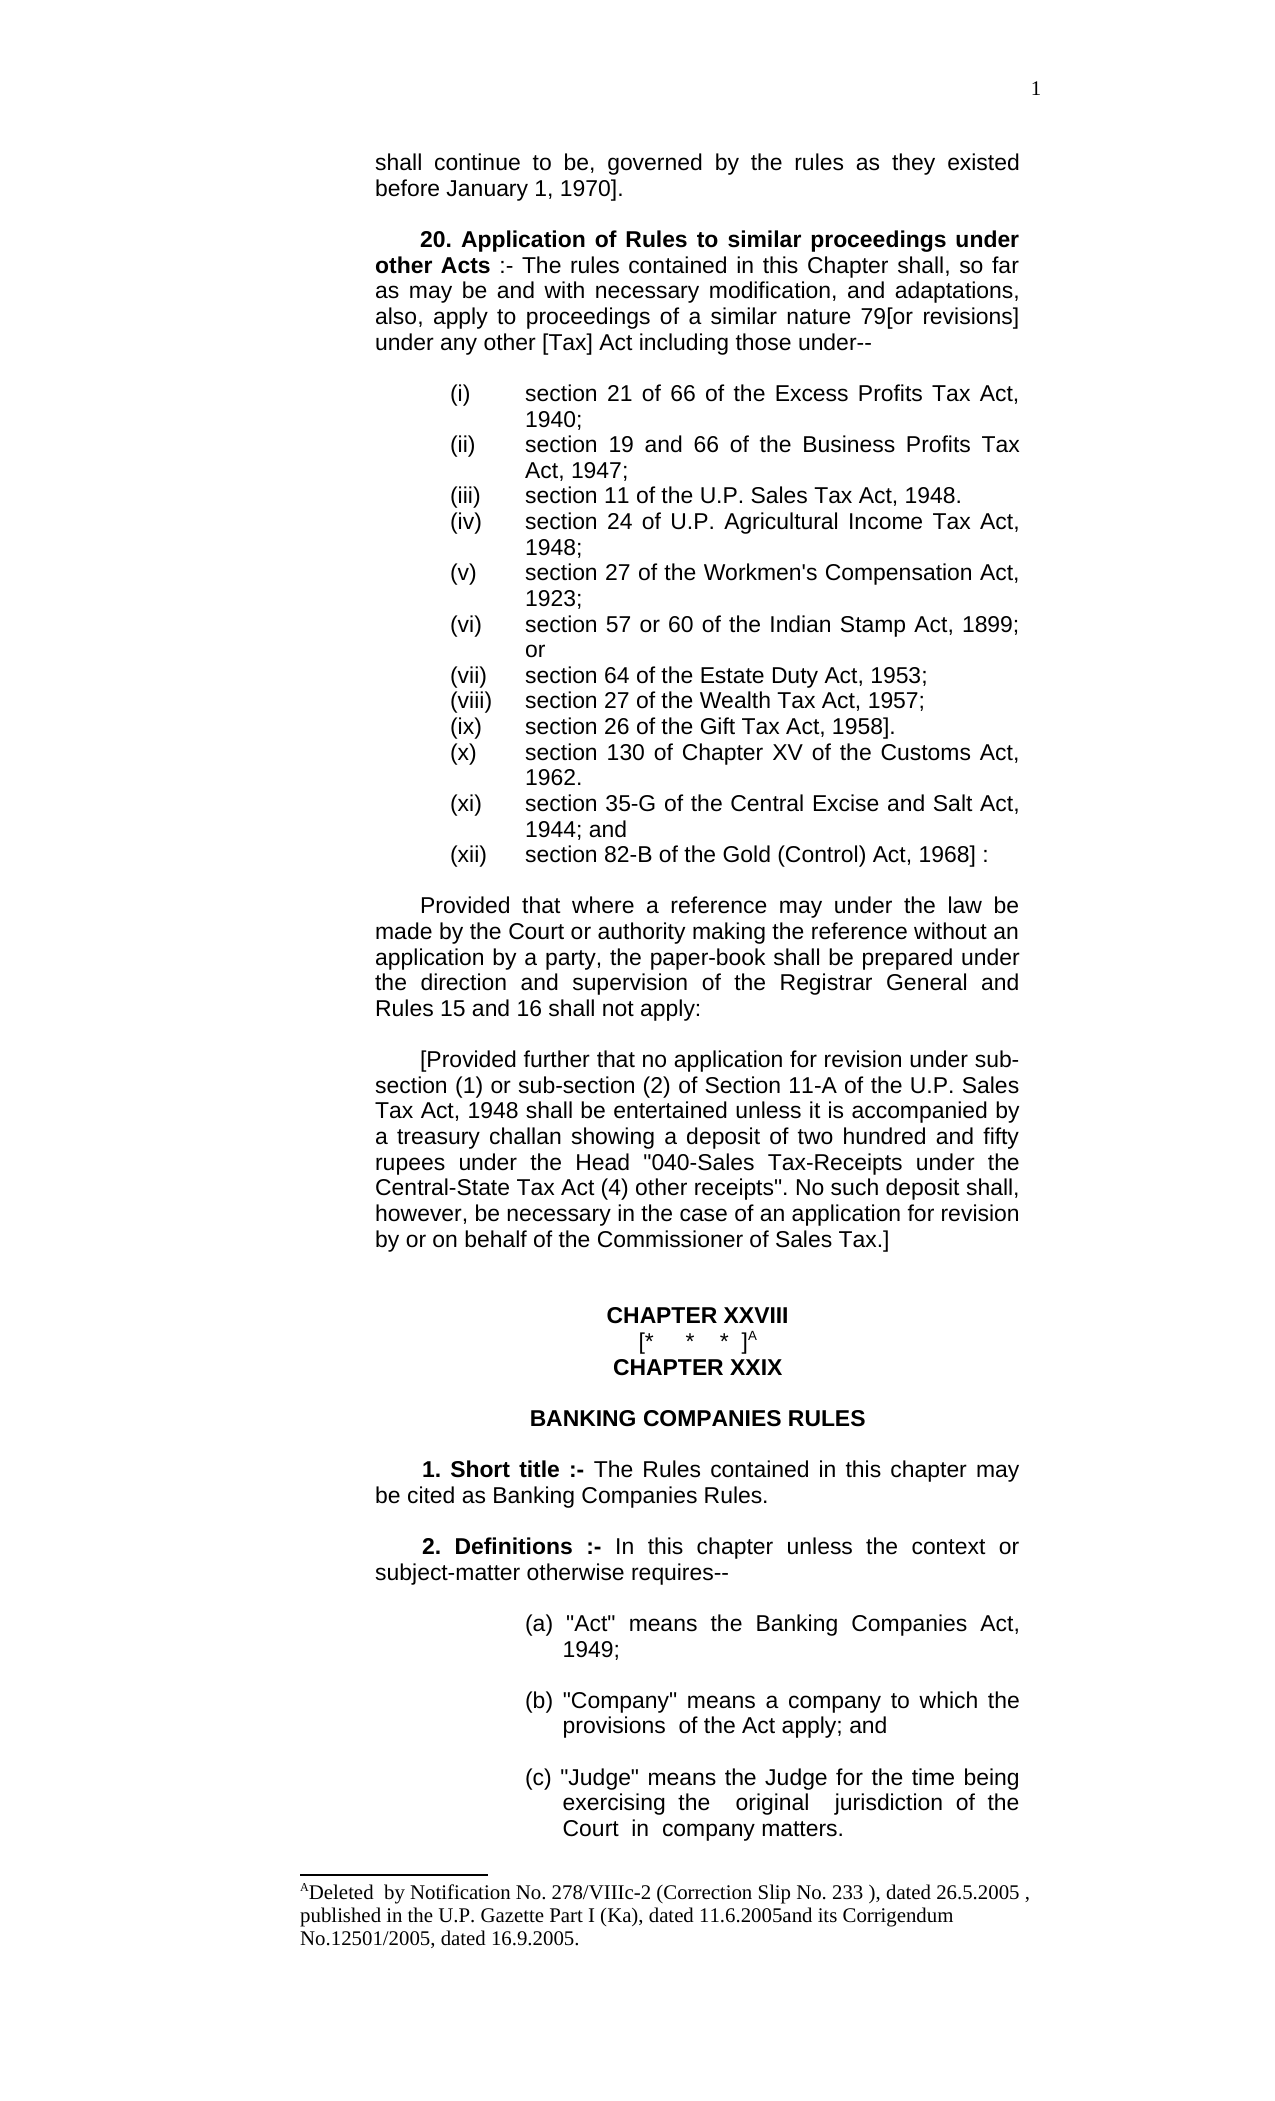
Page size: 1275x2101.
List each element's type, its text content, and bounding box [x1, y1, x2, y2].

text (xii) section 82-B of the Gold (Control) Act, 1968] : [450, 842, 1020, 867]
text 2. Definitions :- In this chapter unless the context or subject-matter otherwise requires-- [375, 1534, 1020, 1585]
text (a) "Act" means the Banking Companies Act, 1949; [525, 1611, 1020, 1662]
text [Provided further that no application for revision under sub-section (1) or sub-section (2) of Section 11-A of the U.P. Sales Tax Act, 1948 shall be entertained unless it is accompanied by a treasury challan showing a deposit of two hundred and fifty rupees under the Head "040-Sales Tax-Receipts under the Central-State Tax Act (4) other receipts". No such deposit shall, however, be necessary in the case of an application for revision by or on behalf of the Commissioner of Sales Tax.] [375, 1047, 1020, 1252]
text (i) section 21 of 66 of the Excess Profits Tax Act, 1940; [450, 381, 1020, 432]
text (ii) section 19 and 66 of the Business Profits Tax Act, 1947; [450, 432, 1020, 483]
text [* * * ] [375, 1329, 1020, 1354]
text (viii) section 27 of the Wealth Tax Act, 1957; [450, 688, 1020, 714]
text (iii) section 11 of the U.P. Sales Tax Act, 1948. [450, 483, 1020, 509]
text shall continue to be, governed by the rules as they existed before January 1, 1970]. [375, 150, 1020, 201]
text (xi) section 35-G of the Central Excise and Salt Act, 1944; and [450, 791, 1020, 842]
text CHAPTER XXIX [375, 1354, 1020, 1380]
text CHAPTER XXVIII [375, 1303, 1020, 1329]
text (c) "Judge" means the Judge for the time being exercising the original jurisdiction of the Court in company matters. [525, 1764, 1020, 1841]
text Deleted by Notification No. 278/VIIIc-2 (Correction Slip No. 233 ), dated 26.5.2005 , published in the U.P. Gazette Part I (Ka), dated 11.6.2005and its Corrigendum No.12501/2005, dated 16.9.2005. [300, 1881, 1050, 1950]
text 1. Short title :- The Rules contained in this chapter may be cited as Banking Companies Rules. [375, 1457, 1020, 1508]
text (v) section 27 of the Workmen's Compensation Act, 1923; [450, 560, 1020, 611]
text (ix) section 26 of the Gift Tax Act, 1958]. [450, 714, 1020, 739]
text Provided that where a reference may under the law be made by the Court or authority making the reference without an application by a party, the paper-book shall be prepared under the direction and supervision of the Registrar General and Rules 15 and 16 shall not apply: [375, 893, 1020, 1021]
text (x) section 130 of Chapter XV of the Customs Act, 1962. [450, 739, 1020, 791]
text (b) "Company" means a company to which the provisions of the Act apply; and [525, 1687, 1020, 1739]
text (vi) section 57 or 60 of the Indian Stamp Act, 1899; or [450, 611, 1020, 662]
text BANKING COMPANIES RULES [375, 1406, 1020, 1431]
text (vii) section 64 of the Estate Duty Act, 1953; [450, 662, 1020, 688]
text 20. Application of Rules to similar proceedings under other Acts :- The rules contained in this Chapter shall, so far as may be and with necessary modification, and adaptations, also, apply to proceedings of a similar nature 79[or revisions] under any other [Tax] Act including those under-- [375, 227, 1020, 355]
text (iv) section 24 of U.P. Agricultural Income Tax Act, 1948; [450, 509, 1020, 560]
